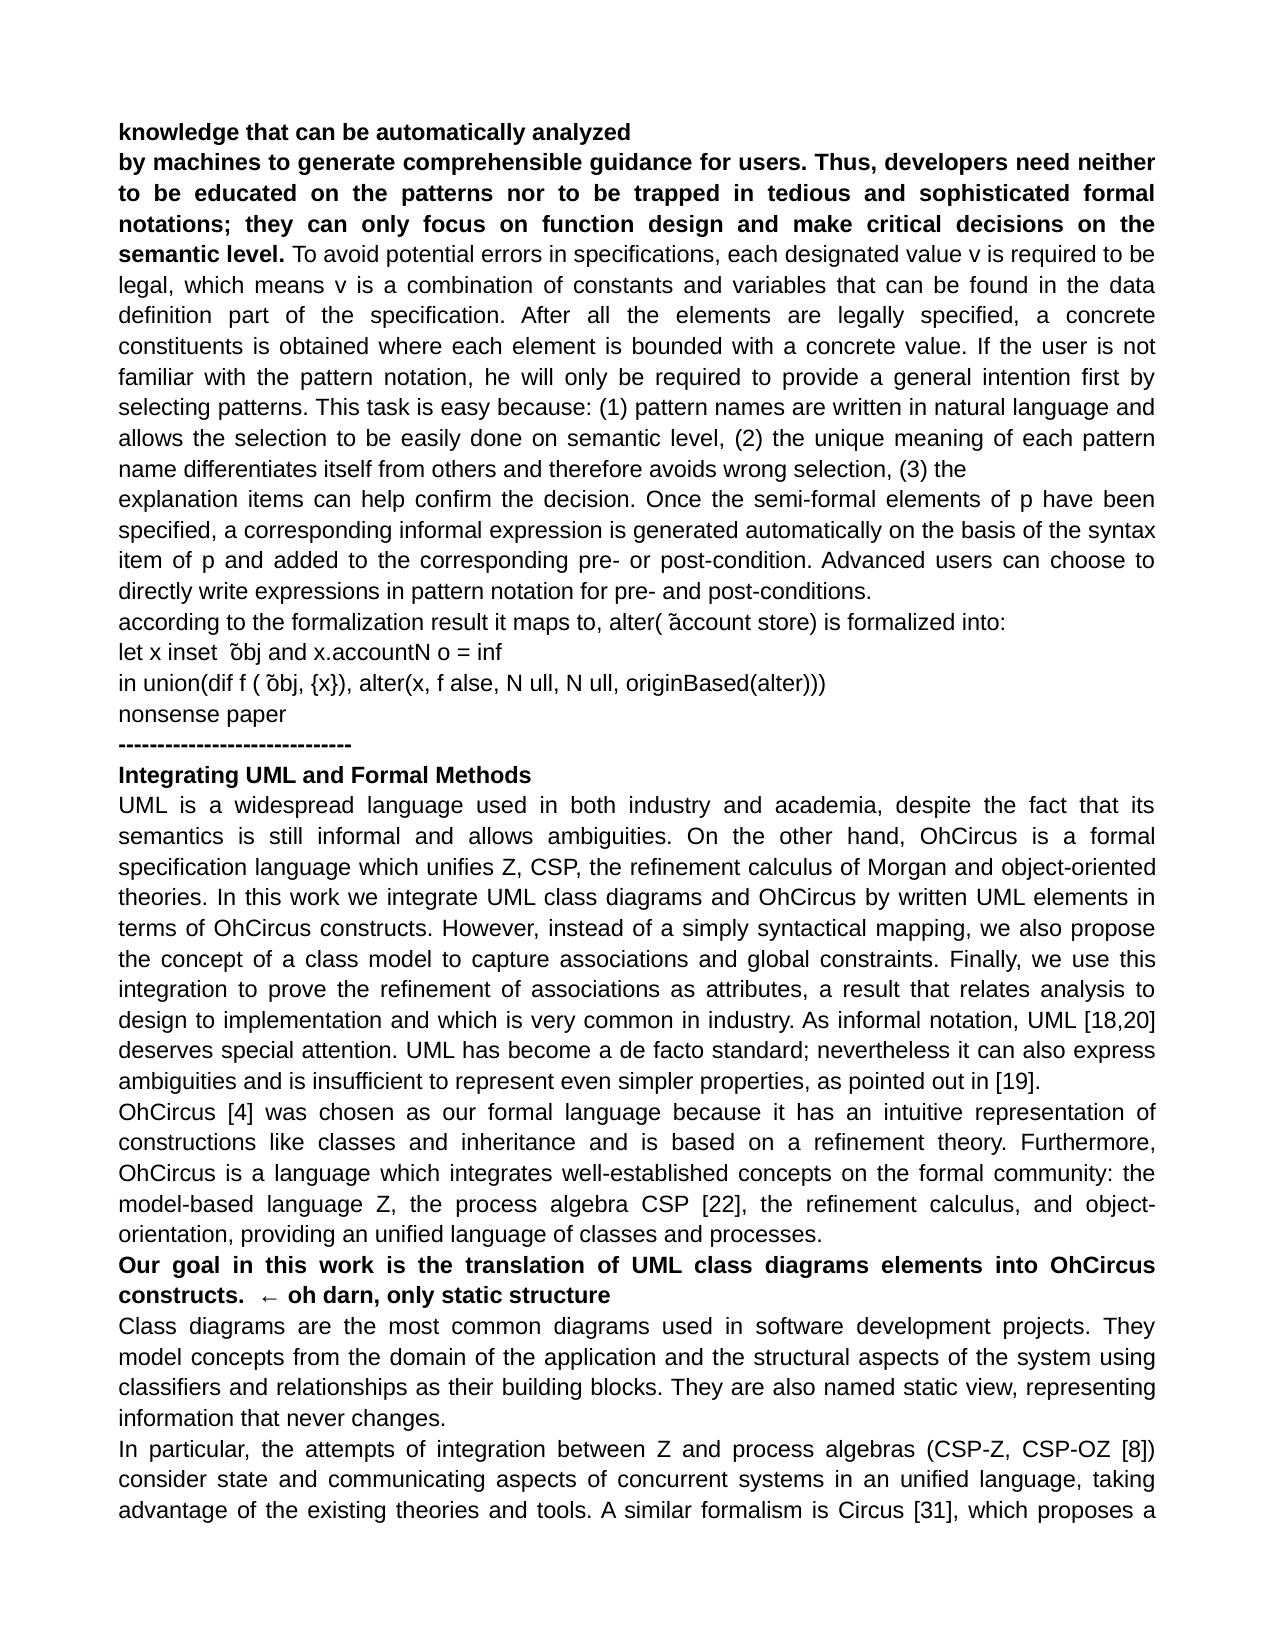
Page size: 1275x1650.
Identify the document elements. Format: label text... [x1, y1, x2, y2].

text OhCircus [4] was chosen as our formal language because it has an intuitive representation of constructions like classes and inheritance and is based on a refinement theory. Furthermore, OhCircus is a language which integrates well-established concepts on the formal community: the model-based language Z, the process algebra CSP [22], the refinement calculus, and object-orientation, providing an unified language of classes and processes. [118, 1098, 1157, 1247]
text according to the formalization result it maps to, alter( ̃account store) is formalized into: [118, 608, 1157, 635]
text let x inset ̃obj and x.accountN o = inf [118, 639, 1157, 666]
text Class diagrams are the most common diagrams used in software development projects. They model concepts from the domain of the application and the structural aspects of the system using classifiers and relationships as their building blocks. They are also named static view, representing information that never changes. [118, 1312, 1157, 1431]
text UML is a widespread language used in both industry and academia, despite the fact that its semantics is still informal and allows ambiguities. On the other hand, OhCircus is a formal specification language which unifies Z, CSP, the refinement calculus of Morgan and object-oriented theories. In this work we integrate UML class diagrams and OhCircus by written UML elements in terms of OhCircus constructs. However, instead of a simply syntactical mapping, we also propose the concept of a class model to capture associations and global constraints. Finally, we use this integration to prove the refinement of associations as attributes, a result that relates analysis to design to implementation and which is very common in industry. As informal notation, UML [18,20] deserves special attention. UML has become a de facto standard; nevertheless it can also express ambiguities and is insufficient to represent even simpler properties, as pointed out in [19]. [118, 792, 1157, 1094]
text ------------------------------ [118, 731, 1157, 757]
text in union(dif f ( ̃obj, {x}), alter(x, f alse, N ull, N ull, originBased(alter))) [118, 669, 1157, 696]
text Our goal in this work is the translation of UML class diagrams elements into OhCircus constructs. ← oh darn, only static structure [118, 1251, 1157, 1309]
text by machines to generate comprehensible guidance for users. Thus, developers need neither to be educated on the patterns nor to be trapped in tedious and sophisticated formal notations; they can only focus on function design and make critical decisions on the semantic level. To avoid potential errors in specifications, each designated value v is required to be legal, which means v is a combination of constants and variables that can be found in the data definition part of the specification. After all the elements are legally specified, a concrete constituents is obtained where each element is bounded with a concrete value. If the user is not familiar with the pattern notation, he will only be required to provide a general intention first by selecting patterns. This task is easy because: (1) pattern names are written in natural language and allows the selection to be easily done on semantic level, (2) the unique meaning of each pattern name differentiates itself from others and therefore avoids wrong selection, (3) the [118, 149, 1157, 482]
text In particular, the attempts of integration between Z and process algebras (CSP-Z, CSP-OZ [8]) consider state and communicating aspects of concurrent systems in an unified language, taking advantage of the existing theories and tools. A similar formalism is Circus [31], which proposes a [118, 1435, 1157, 1523]
text knowledge that can be automatically analyzed [118, 118, 1157, 145]
text Integrating UML and Formal Methods [118, 761, 1157, 788]
text explanation items can help confirm the decision. Once the semi-formal elements of p have been specified, a corresponding informal expression is generated automatically on the basis of the syntax item of p and added to the corresponding pre- or post-condition. Advanced users can choose to directly write expressions in pattern notation for pre- and post-conditions. [118, 486, 1157, 604]
text nonsense paper [118, 700, 1157, 727]
